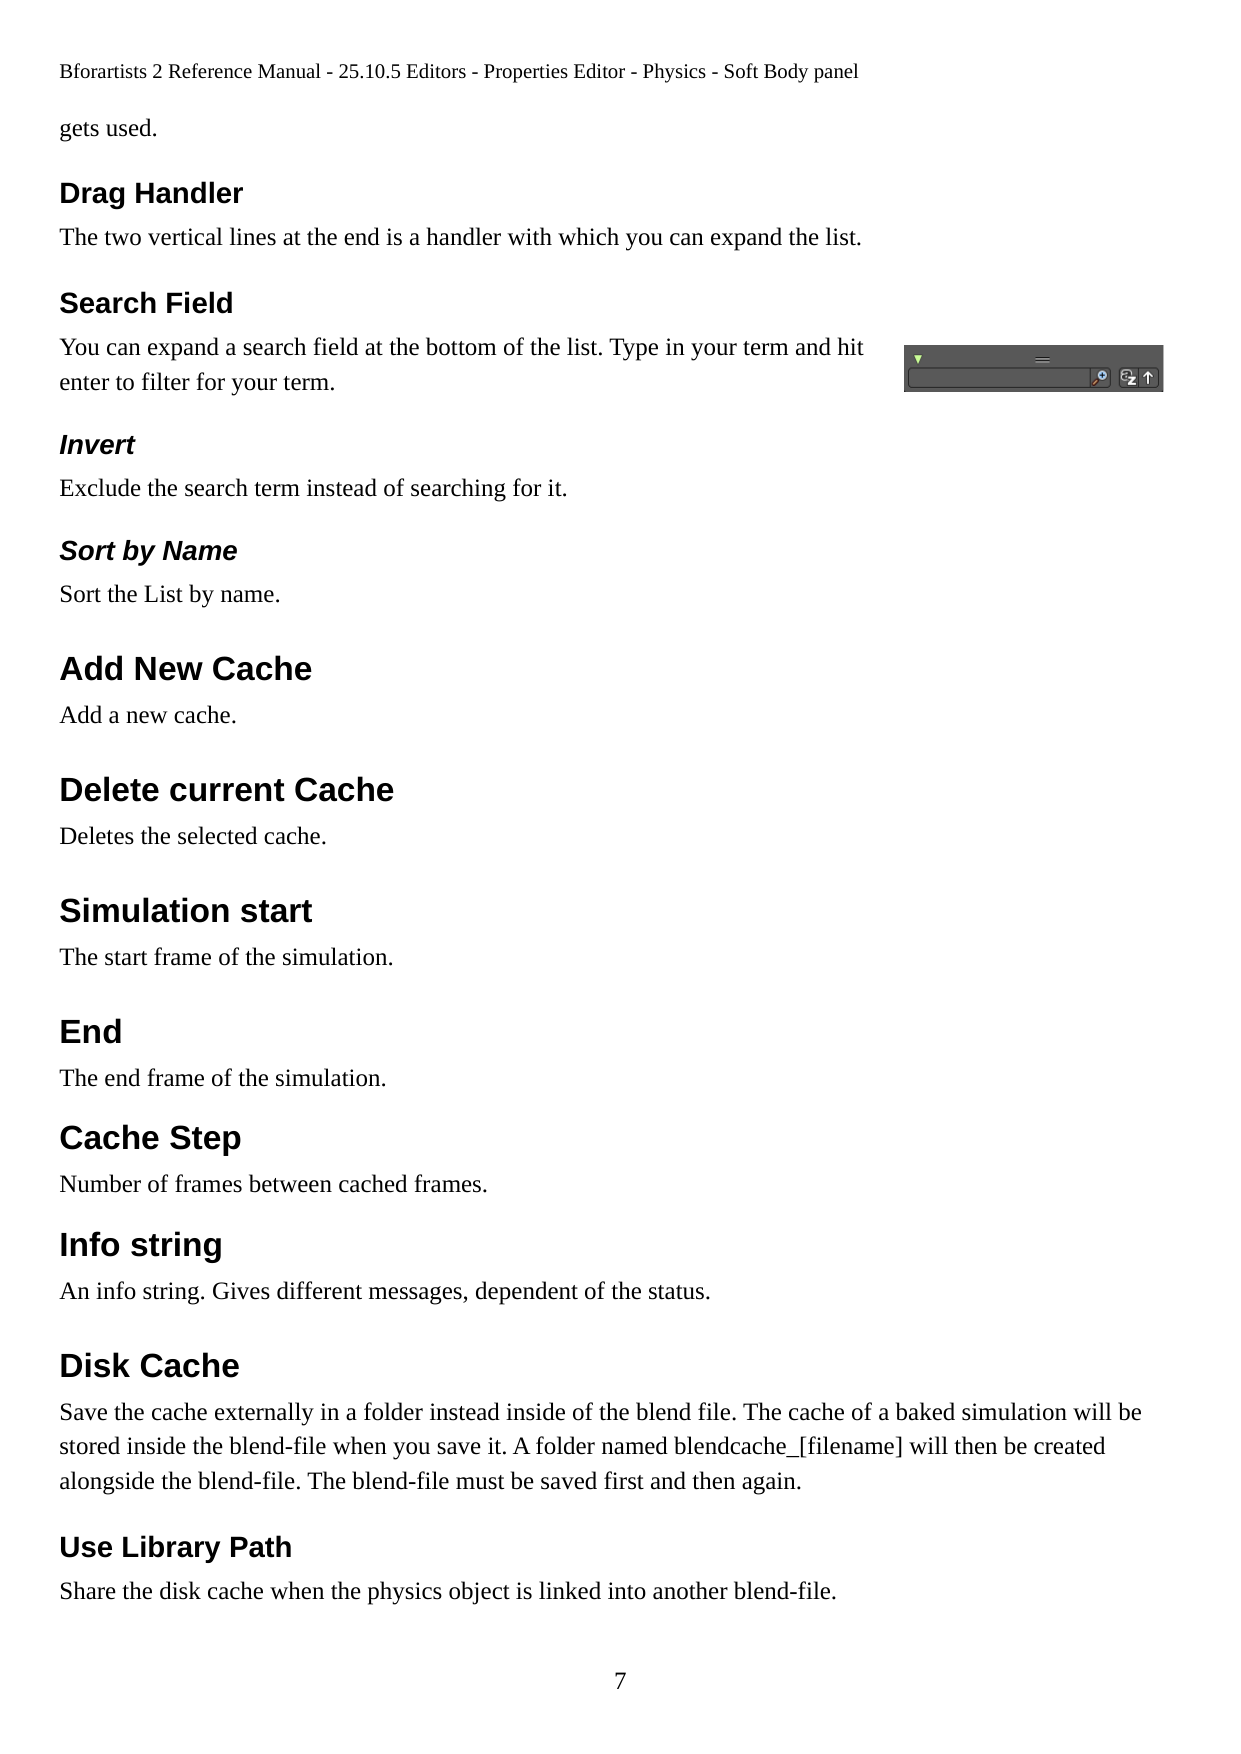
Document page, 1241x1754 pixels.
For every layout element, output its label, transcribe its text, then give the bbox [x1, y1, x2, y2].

subtitle Cache Step [59, 1118, 1181, 1157]
text An info string. Gives different messages, dependent of the status. [59, 1276, 1181, 1304]
subtitle Disk Cache [59, 1346, 1181, 1384]
text Share the disk cache when the physics object is linked into another blend-file. [59, 1576, 1181, 1604]
subtitle Add New Cache [59, 649, 1181, 687]
text Save the cache externally in a folder instead inside of the blend file. The cache of a baked simulation will be stored inside the blend-file when you save it. A folder named blendcache_[filename] will then be created alongside the blend-file. The blend-file must be saved first and then again. [59, 1397, 1181, 1494]
text Exclude the search term instead of searching for it. [59, 473, 1181, 502]
subtitle Simulation start [59, 891, 1181, 929]
subtitle Invert [59, 428, 1181, 460]
text You can expand a search field at the bottom of the list. Type in your term and hit enter to filter for your term. [59, 332, 1181, 396]
text Deletes the selected cache. [59, 821, 1181, 849]
text Add a new cache. [59, 700, 1181, 728]
text The end frame of the simulation. [59, 1063, 1181, 1092]
subtitle Info string [59, 1225, 1181, 1263]
subtitle End [59, 1012, 1181, 1050]
subtitle Drag Handler [59, 176, 1181, 210]
text gets used. [59, 113, 1181, 141]
picture [904, 345, 1164, 392]
text Number of frames between cached frames. [59, 1169, 1181, 1198]
text Sort the List by name. [59, 579, 1181, 607]
subtitle Sort by Name [59, 534, 1181, 566]
subtitle Use Library Path [59, 1529, 1181, 1563]
text The start frame of the simulation. [59, 942, 1181, 971]
subtitle Delete current Cache [59, 770, 1181, 808]
subtitle Search Field [59, 286, 1181, 320]
text The two vertical lines at the end is a handler with which you can expand the list. [59, 222, 1181, 251]
